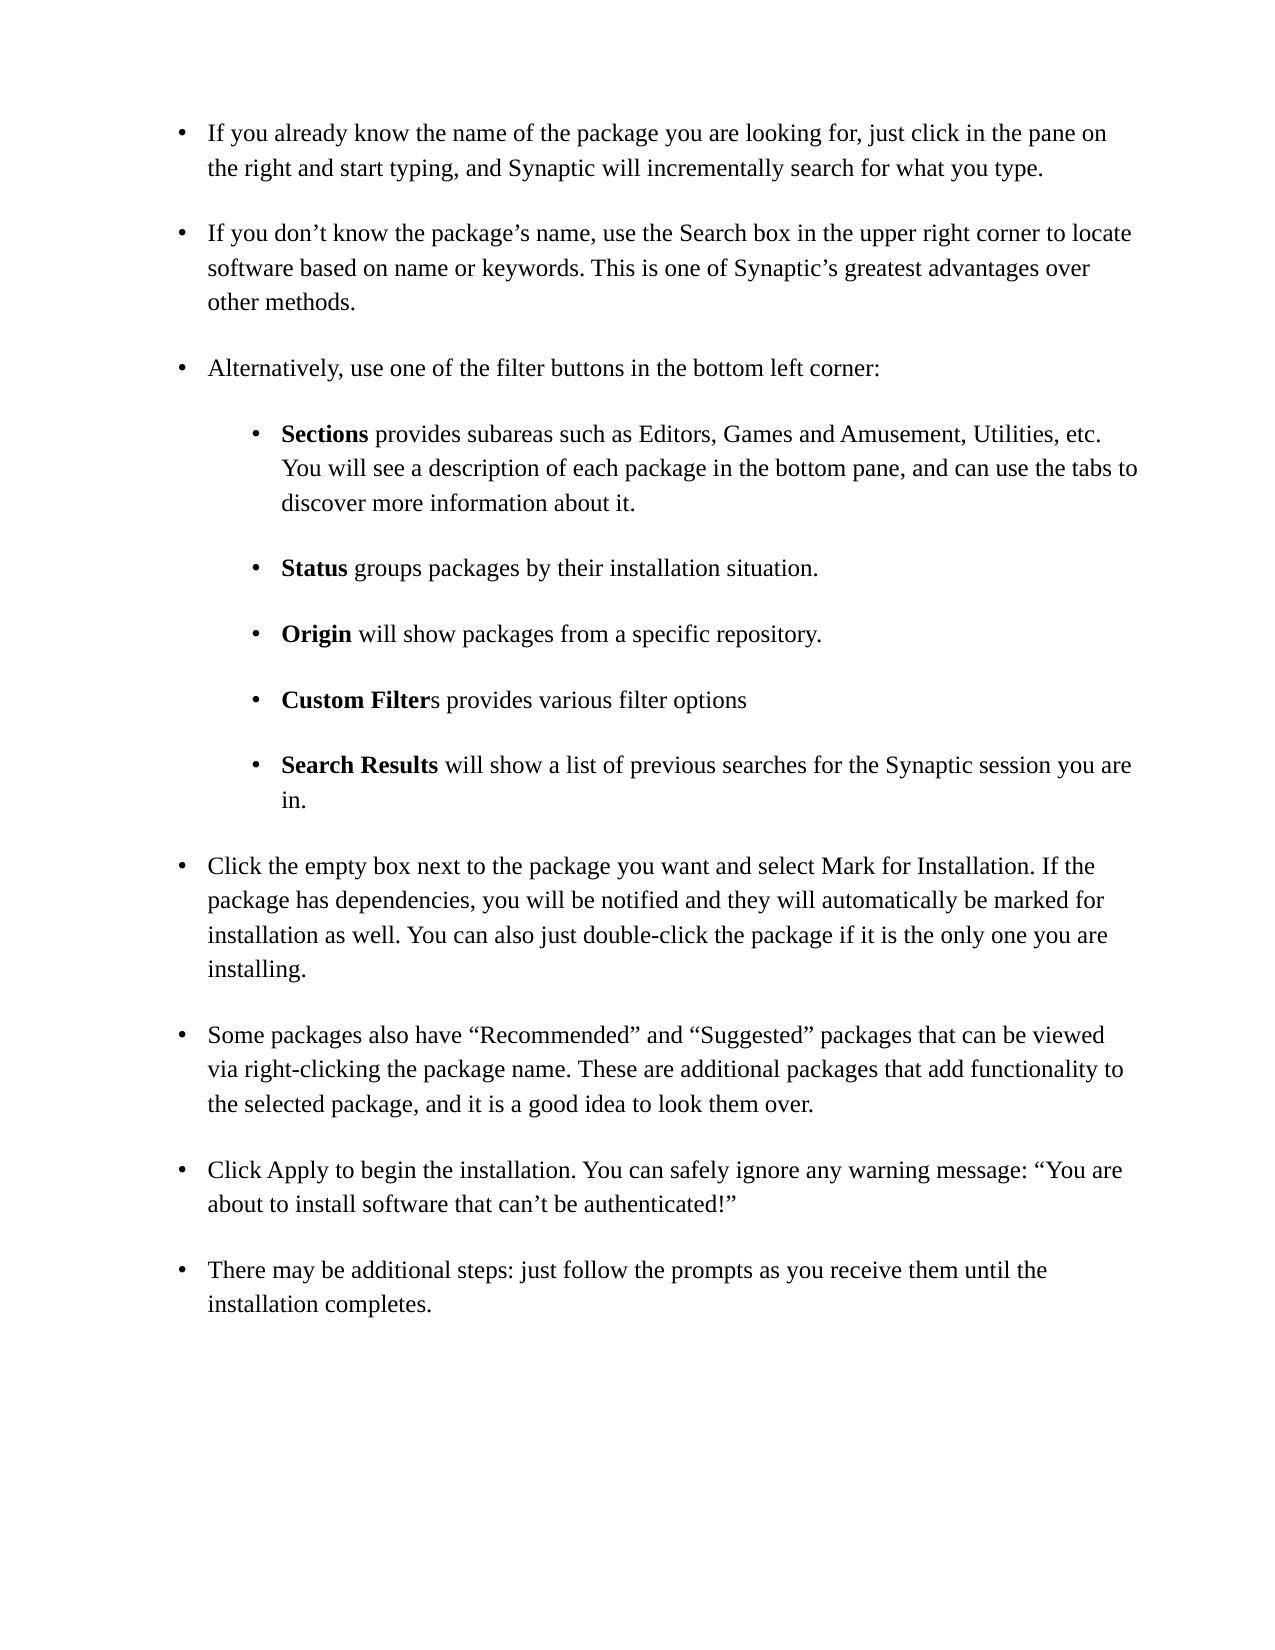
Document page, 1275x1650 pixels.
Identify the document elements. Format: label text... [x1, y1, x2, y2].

list Alternatively, use one of the filter buttons in the bottom left corner: [178, 353, 1141, 382]
list Status groups packages by their installation situation. [252, 553, 1141, 582]
list Click the empty box next to the package you want and select Mark for Installation. If the package has dependencies, you will be notified and they will automatically be marked for installation as well. You can also just double-click the package if it is the only one you are installing. [178, 851, 1141, 983]
list Origin will show packages from a specific repository. [252, 619, 1141, 648]
list Some packages also have “Recommended” and “Suggested” packages that can be viewed via right-clicking the package name. These are additional packages that add functionality to the selected package, and it is a good idea to look them over. [178, 1020, 1141, 1118]
list If you already know the name of the package you are looking for, just click in the pane on the right and start typing, and Synaptic will incrementally search for what you type. [178, 118, 1141, 181]
list Search Results will show a list of previous searches for the Synaptic session you are in. [252, 751, 1141, 814]
list Click Apply to begin the installation. You can safely ignore any warning message: “You are about to install software that can’t be authenticated!” [178, 1155, 1141, 1218]
list Sections provides subareas such as Editors, Games and Amusement, Utilities, etc. You will see a description of each package in the bottom pane, and can use the tabs to discover more information about it. [252, 419, 1141, 516]
list If you don’t know the package’s name, use the Search box in the upper right corner to locate software based on name or keywords. This is one of Synaptic’s greatest advantages over other methods. [178, 218, 1141, 316]
list Custom Filters provides various filter options [252, 685, 1141, 714]
list There may be additional steps: just follow the prompts as you receive them until the installation completes. [178, 1255, 1141, 1318]
